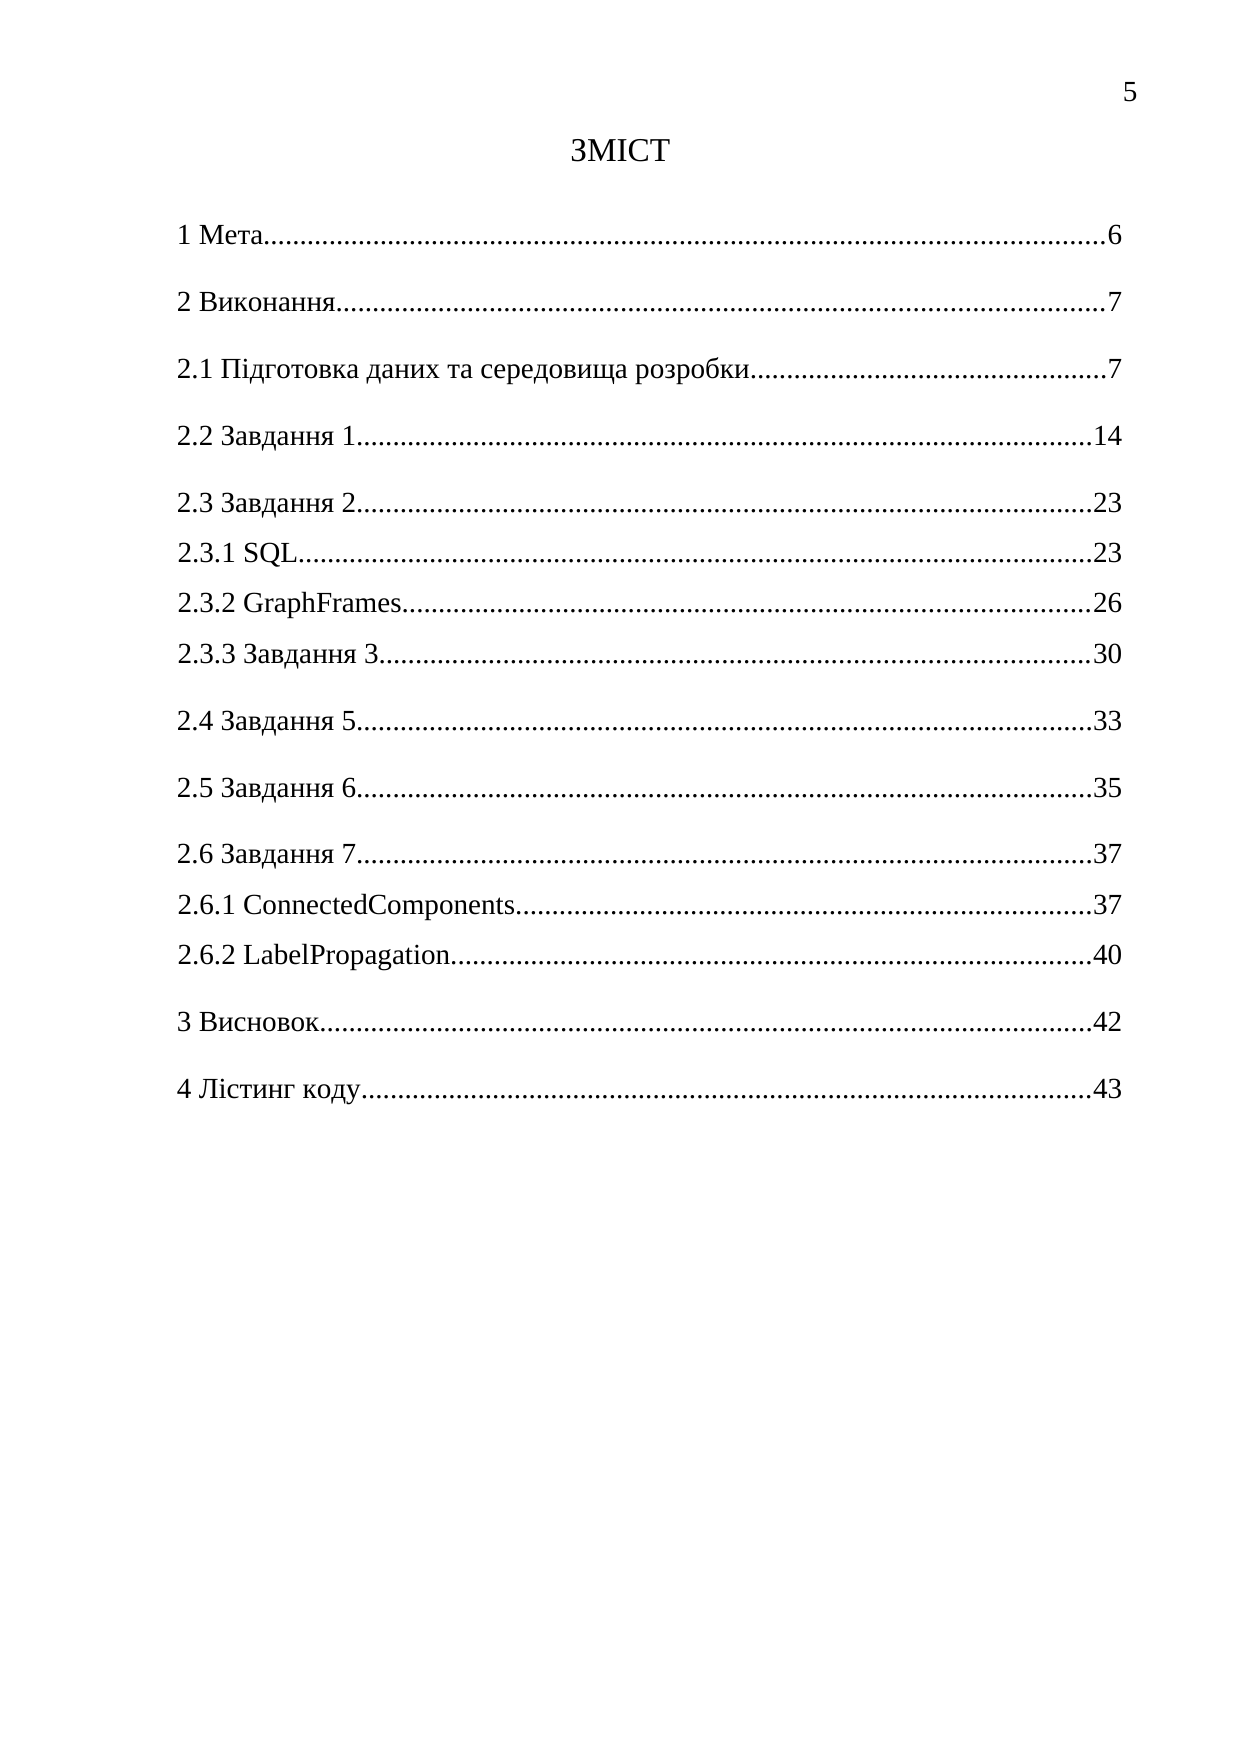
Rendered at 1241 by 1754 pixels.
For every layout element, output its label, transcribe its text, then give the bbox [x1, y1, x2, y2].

subtitle Зміст [118, 130, 1122, 168]
text 2.2 Завдання 1 14 [177, 418, 1122, 451]
text 2 Виконання 7 [177, 284, 1122, 317]
text 2.5 Завдання 6 35 [177, 770, 1122, 803]
text 4 Лістинг коду 43 [177, 1071, 1122, 1105]
text 2.4 Завдання 5 33 [177, 703, 1122, 736]
text 2.6.2 LabelPropagation 40 [177, 937, 1122, 971]
text 2.6 Завдання 7 37 [177, 837, 1122, 870]
text 2.1 Підготовка даних та середовища розробки 7 [177, 351, 1122, 384]
text 3 Висновок 42 [177, 1004, 1122, 1038]
text 2.6.1 ConnectedComponents 37 [177, 887, 1122, 921]
text 2.3.1 SQL 23 [177, 535, 1122, 569]
text 1 Мета 6 [177, 217, 1122, 250]
text 2.3.2 GraphFrames 26 [177, 585, 1122, 619]
text 2.3.3 Завдання 3 30 [177, 636, 1122, 669]
text 2.3 Завдання 2 23 [177, 485, 1122, 518]
